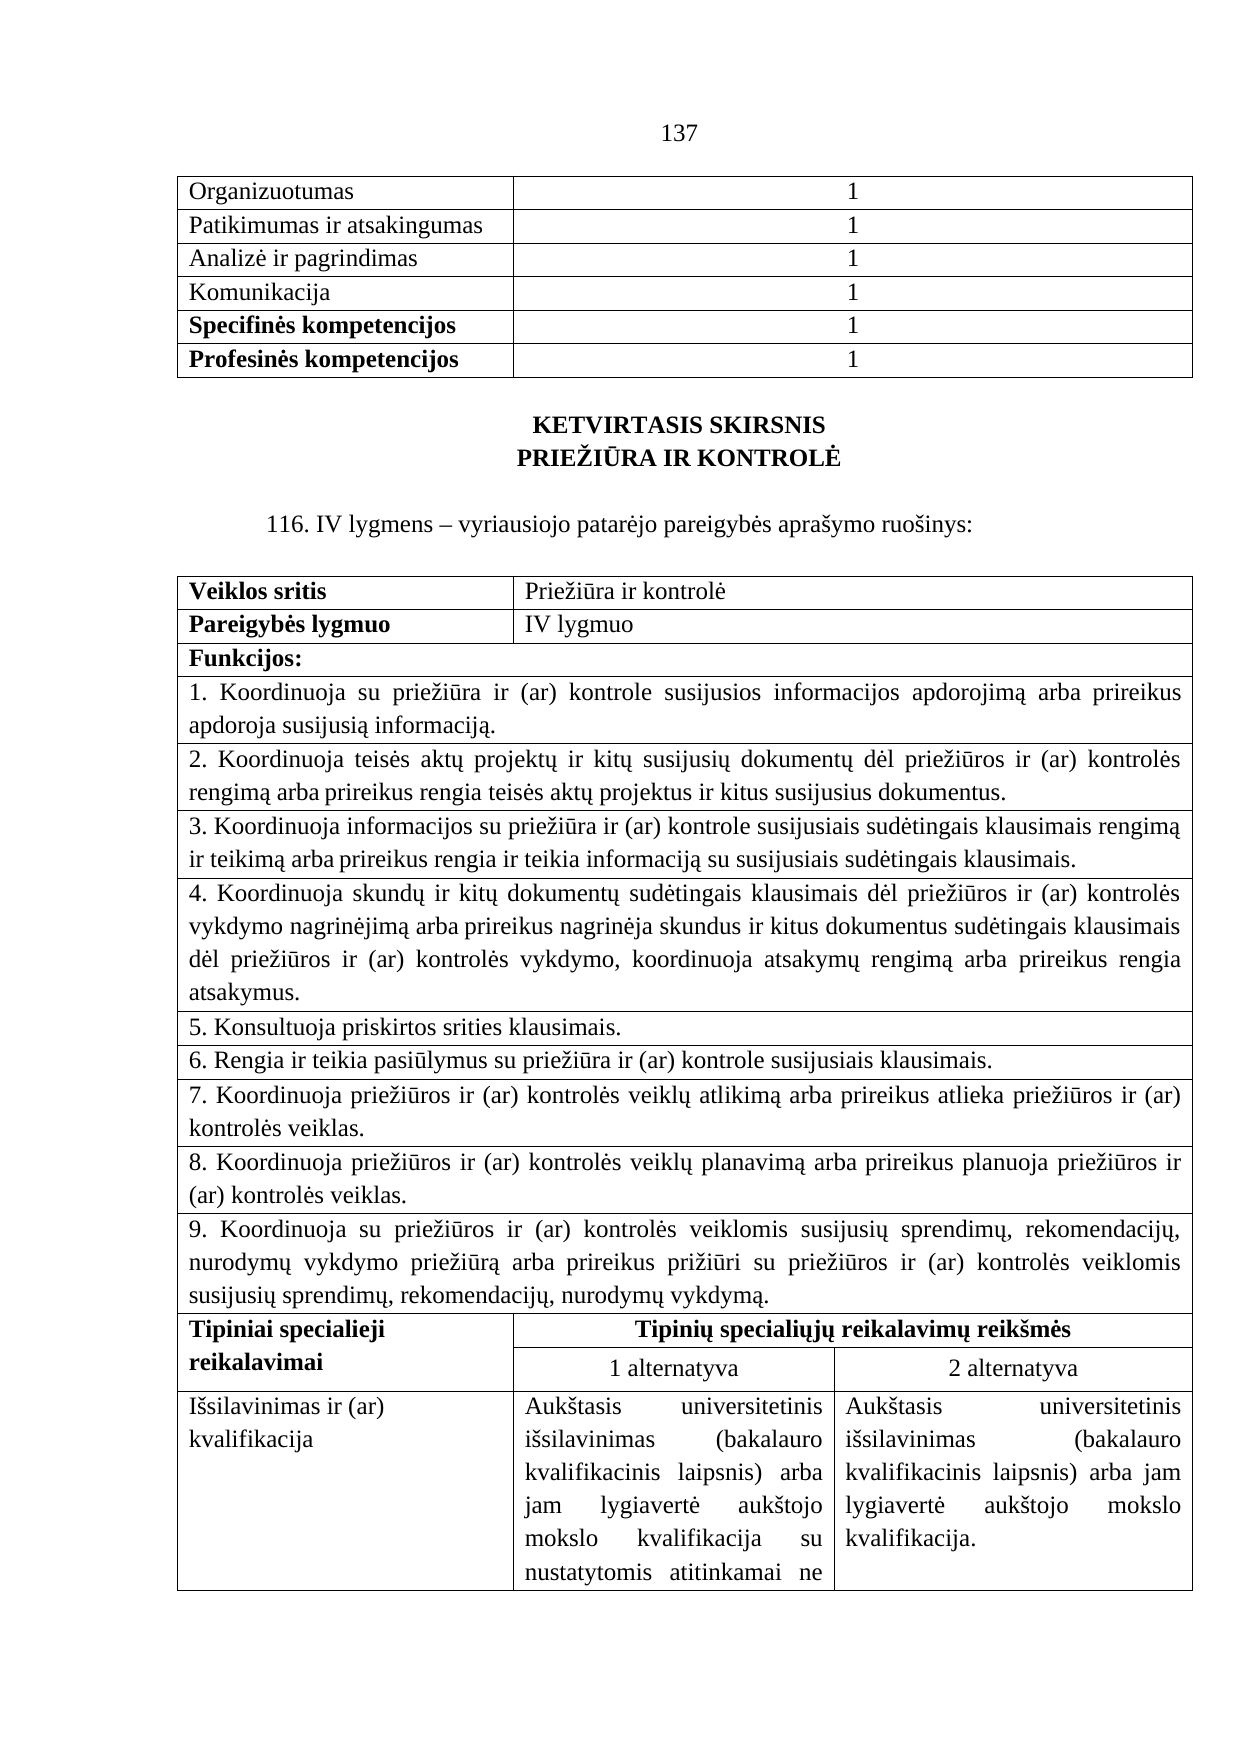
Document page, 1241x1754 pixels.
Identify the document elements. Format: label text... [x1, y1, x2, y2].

table_cell 2. Koordinuoja teisės aktų projektų ir kitų susijusių dokumentų dėl priežiūros ir (ar) kontrolės rengimą arba prireikus rengia teisės aktų projektus ir kitus susijusius dokumentus. [178, 744, 1192, 810]
table_cell 1 [514, 177, 1192, 209]
text KETVIRTASIS SKIRSNIS [177, 410, 1181, 439]
table_cell 1 [514, 244, 1192, 276]
table_cell Tipiniai specialieji reikalavimai [178, 1314, 513, 1391]
table_cell 1 [514, 311, 1192, 343]
table_cell Profesinės kompetencijos [178, 344, 513, 377]
table_cell Tipinių specialiųjų reikalavimų reikšmės [514, 1314, 1192, 1347]
table_cell 5. Konsultuoja priskirtos srities klausimais. [178, 1012, 1192, 1044]
table_cell Komunikacija [178, 277, 513, 310]
table_cell Funkcijos: [178, 644, 1192, 676]
table_cell 1. Koordinuoja su priežiūra ir (ar) kontrole susijusios informacijos apdorojimą arba prireikus apdoroja susijusią informaciją. [178, 677, 1192, 743]
table_cell 1 [514, 344, 1192, 377]
table_cell Aukštasis universitetinis išsilavinimas (bakalauro kvalifikacinis laipsnis) arba jam lygiavertė aukštojo mokslo kvalifikacija. [835, 1392, 1192, 1589]
table_cell 4. Koordinuoja skundų ir kitų dokumentų sudėtingais klausimais dėl priežiūros ir (ar) kontrolės vykdymo nagrinėjimą arba prireikus nagrinėja skundus ir kitus dokumentus sudėtingais klausimais dėl priežiūros ir (ar) kontrolės vykdymo, koordinuoja atsakymų rengimą arba prireikus rengia atsakymus. [178, 879, 1192, 1011]
table_cell 2 alternatyva [835, 1348, 1192, 1391]
table_cell IV lygmuo [514, 610, 1192, 643]
table_cell 6. Rengia ir teikia pasiūlymus su priežiūra ir (ar) kontrole susijusiais klausimais. [178, 1046, 1192, 1079]
table_cell 3. Koordinuoja informacijos su priežiūra ir (ar) kontrole susijusiais sudėtingais klausimais rengimą ir teikimą arba prireikus rengia ir teikia informaciją su susijusiais sudėtingais klausimais. [178, 811, 1192, 877]
table_header Veiklos sritis [178, 577, 513, 609]
table_cell Specifinės kompetencijos [178, 311, 513, 343]
table_cell 1 [514, 277, 1192, 310]
text PRIEŽIŪRA IR KONTROLĖ [177, 443, 1181, 472]
table_cell Organizuotumas [178, 177, 513, 209]
table_cell 7. Koordinuoja priežiūros ir (ar) kontrolės veiklų atlikimą arba prireikus atlieka priežiūros ir (ar) kontrolės veiklas. [178, 1080, 1192, 1146]
table_cell Pareigybės lygmuo [178, 610, 513, 643]
table_cell 1 alternatyva [514, 1348, 834, 1391]
table_header Priežiūra ir kontrolė [514, 577, 1192, 609]
table_cell Patikimumas ir atsakingumas [178, 210, 513, 243]
table_cell 9. Koordinuoja su priežiūros ir (ar) kontrolės veiklomis susijusių sprendimų, rekomendacijų, nurodymų vykdymo priežiūrą arba prireikus prižiūri su priežiūros ir (ar) kontrolės veiklomis susijusių sprendimų, rekomendacijų, nurodymų vykdymą. [178, 1214, 1192, 1313]
table_cell 1 [514, 210, 1192, 243]
text 116. IV lygmens – vyriausiojo patarėjo pareigybės aprašymo ruošinys: [177, 509, 1181, 538]
table_cell 8. Koordinuoja priežiūros ir (ar) kontrolės veiklų planavimą arba prireikus planuoja priežiūros ir (ar) kontrolės veiklas. [178, 1147, 1192, 1213]
table_cell Aukštasis universitetinis išsilavinimas (bakalauro kvalifikacinis laipsnis) arba jam lygiavertė aukštojo mokslo kvalifikacija su nustatytomis atitinkamai ne [514, 1392, 834, 1589]
table_cell Analizė ir pagrindimas [178, 244, 513, 276]
table_cell Išsilavinimas ir (ar) kvalifikacija [178, 1392, 513, 1589]
